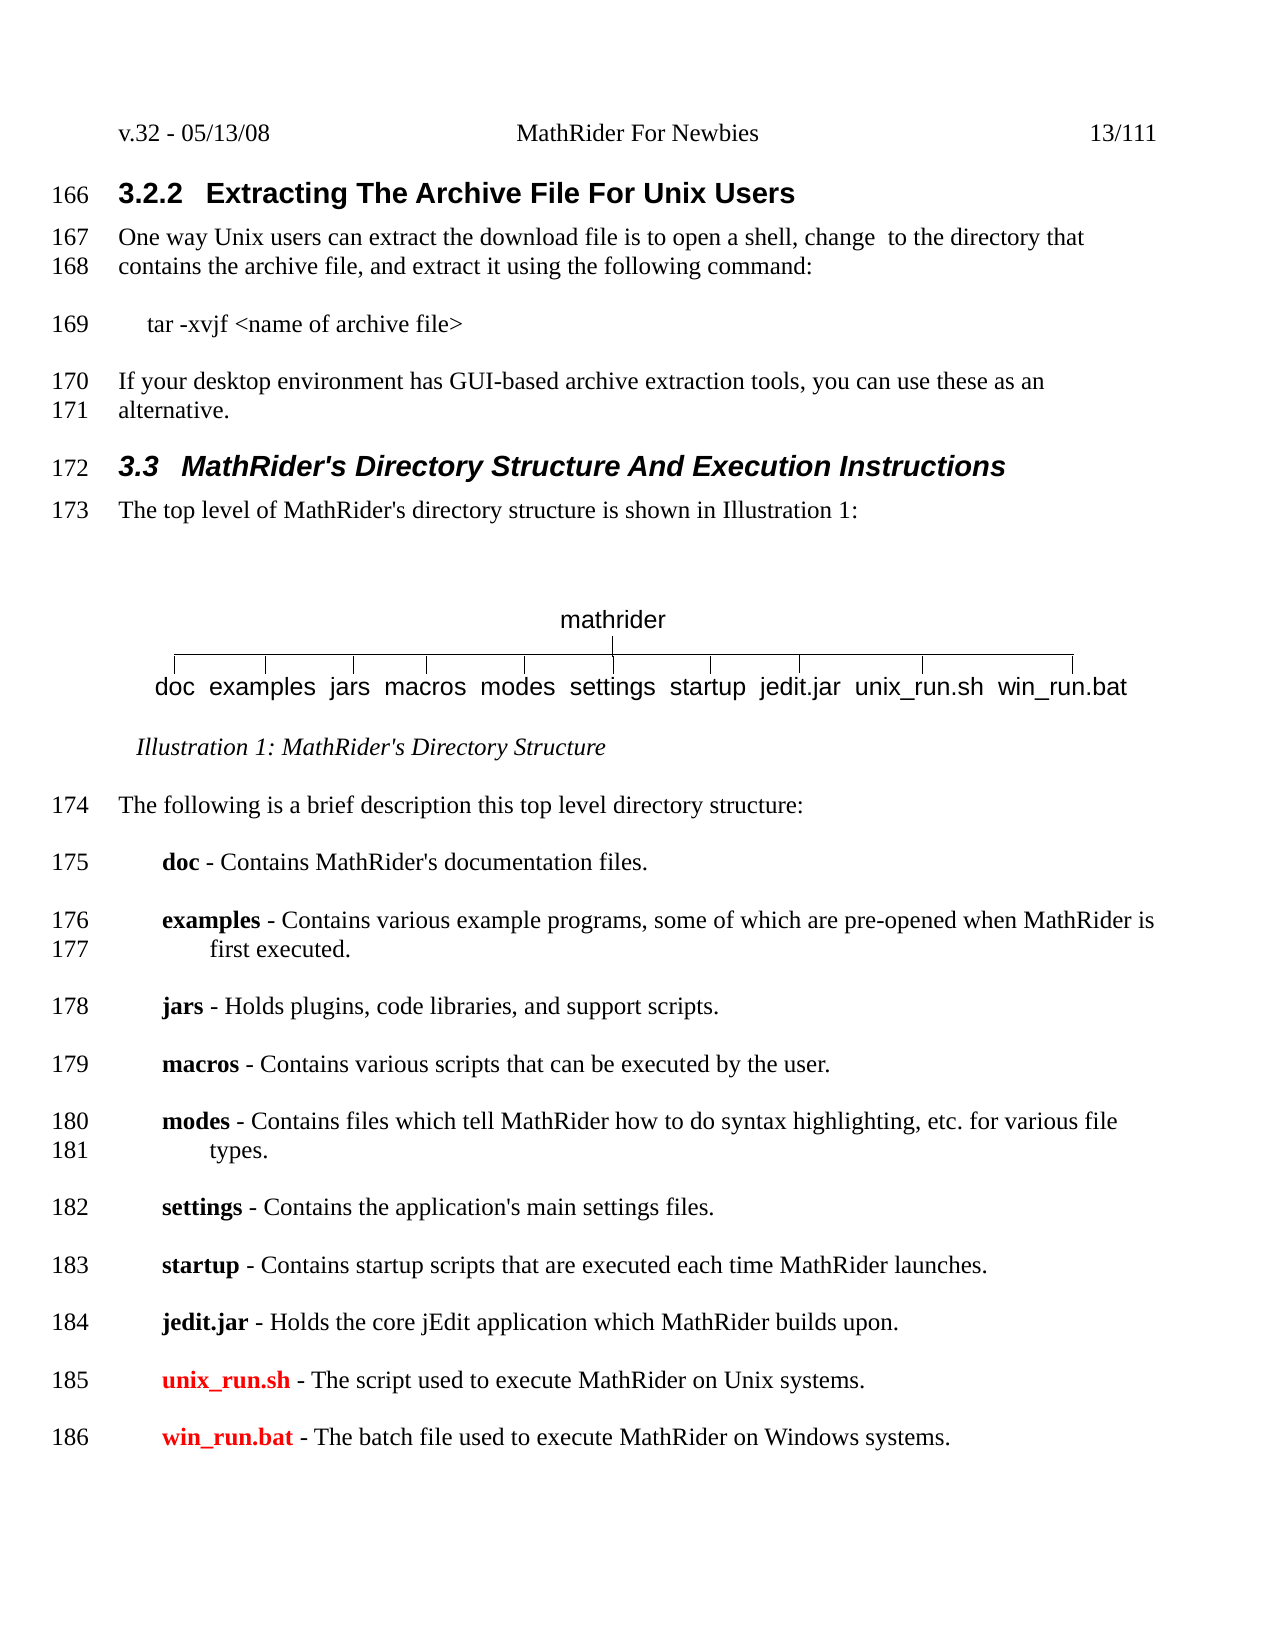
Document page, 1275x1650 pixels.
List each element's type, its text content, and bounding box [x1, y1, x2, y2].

text unix_run.sh - The script used to execute MathRider on Unix systems. [162, 1365, 1157, 1394]
text startup - Contains startup scripts that are executed each time MathRider launches. [162, 1250, 1157, 1279]
text Illustration 1: MathRider's Directory Structure [136, 578, 1153, 761]
text The top level of MathRider's directory structure is shown in Illustration 1: [118, 495, 1157, 523]
text macros - Contains various scripts that can be executed by the user. [162, 1049, 1157, 1077]
text jedit.jar - Holds the core jEdit application which MathRider builds upon. [162, 1307, 1157, 1336]
text The following is a brief description this top level directory structure: [118, 790, 1157, 819]
text examples - Contains various example programs, some of which are pre-opened when MathRider is first executed. [162, 905, 1157, 962]
text jars - Holds plugins, code libraries, and support scripts. [162, 991, 1157, 1020]
text If your desktop environment has GUI-based archive extraction tools, you can use these as an alternative. [118, 366, 1157, 424]
text One way Unix users can extract the download file is to open a shell, change to the directory that contains the archive file, and extract it using the following command: [118, 222, 1157, 280]
subtitle Extracting The Archive File For Unix Users [118, 176, 1157, 210]
text settings - Contains the application's main settings files. [162, 1192, 1157, 1221]
text win_run.bat - The batch file used to execute MathRider on Windows systems. [162, 1422, 1157, 1451]
text modes - Contains files which tell MathRider how to do syntax highlighting, etc. for various file types. [162, 1106, 1157, 1164]
subtitle MathRider's Directory Structure And Execution Instructions [118, 449, 1157, 482]
text tar -xvjf <name of archive file> [147, 309, 1157, 337]
text doc - Contains MathRider's documentation files. [162, 847, 1157, 876]
